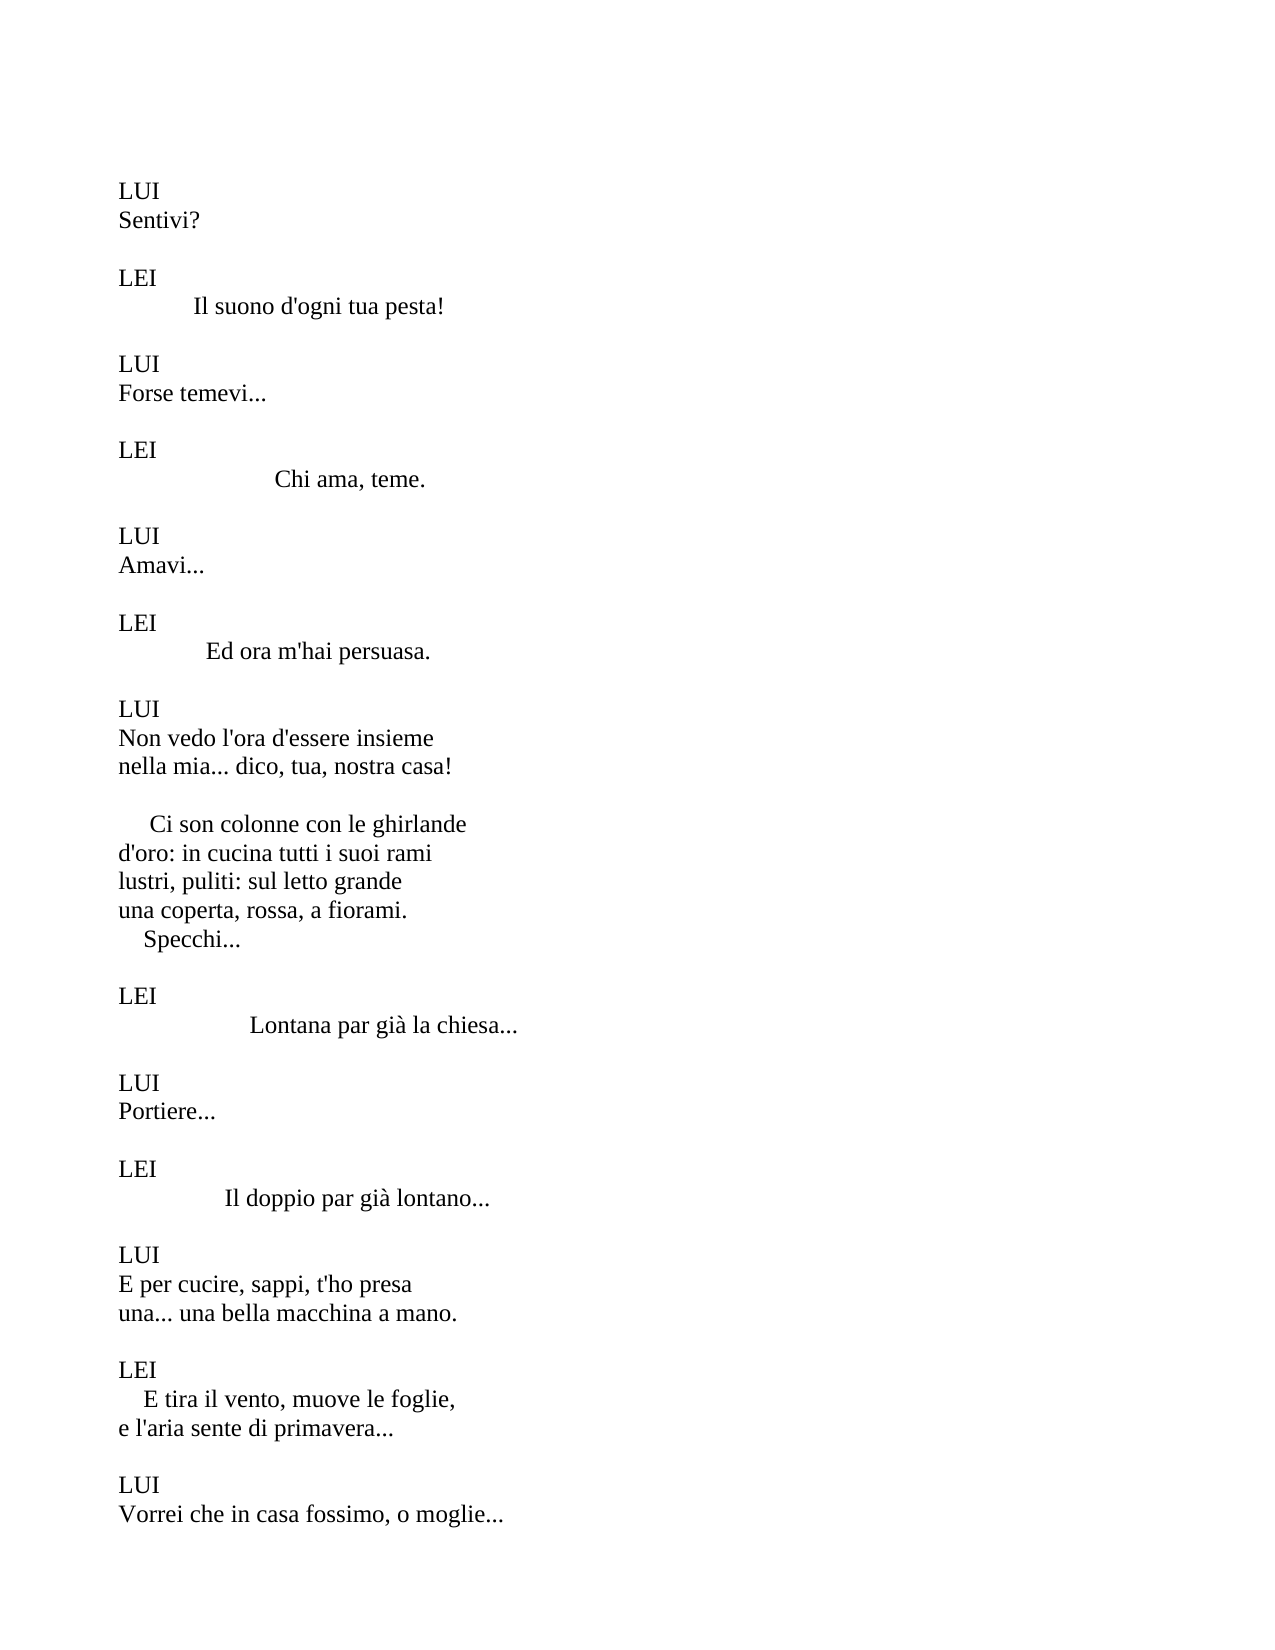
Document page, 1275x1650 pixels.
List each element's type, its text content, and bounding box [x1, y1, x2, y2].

text LUI [118, 176, 1157, 205]
text LEI [118, 1154, 1157, 1183]
text LUI [118, 1470, 1157, 1499]
text nella mia... dico, tua, nostra casa! [118, 751, 1157, 780]
text Chi ama, teme. [118, 464, 1157, 493]
text Ci son colonne con le ghirlande [118, 809, 1157, 838]
text lustri, puliti: sul letto grande [118, 866, 1157, 895]
text LEI [118, 608, 1157, 636]
text Portiere... [118, 1096, 1157, 1125]
text LUI [118, 349, 1157, 378]
text LEI [118, 981, 1157, 1010]
text Non vedo l'ora d'essere insieme [118, 723, 1157, 751]
text LUI [118, 694, 1157, 723]
text Il doppio par già lontano... [118, 1183, 1157, 1211]
text LUI [118, 1068, 1157, 1096]
text Ed ora m'hai persuasa. [118, 636, 1157, 665]
text Sentivi? [118, 205, 1157, 234]
text una coperta, rossa, a fiorami. [118, 895, 1157, 924]
text una... una bella macchina a mano. [118, 1298, 1157, 1326]
text LUI [118, 1240, 1157, 1269]
text LEI [118, 1355, 1157, 1384]
text E tira il vento, muove le foglie, [118, 1384, 1157, 1413]
text Lontana par già la chiesa... [118, 1010, 1157, 1039]
text Il suono d'ogni tua pesta! [118, 291, 1157, 320]
text Amavi... [118, 550, 1157, 579]
text e l'aria sente di primavera... [118, 1413, 1157, 1441]
text Forse temevi... [118, 378, 1157, 406]
text E per cucire, sappi, t'ho presa [118, 1269, 1157, 1298]
text Vorrei che in casa fossimo, o moglie... [118, 1499, 1157, 1528]
text d'oro: in cucina tutti i suoi rami [118, 838, 1157, 866]
text Specchi... [118, 924, 1157, 953]
text LUI [118, 521, 1157, 550]
text LEI [118, 435, 1157, 464]
text LEI [118, 263, 1157, 291]
